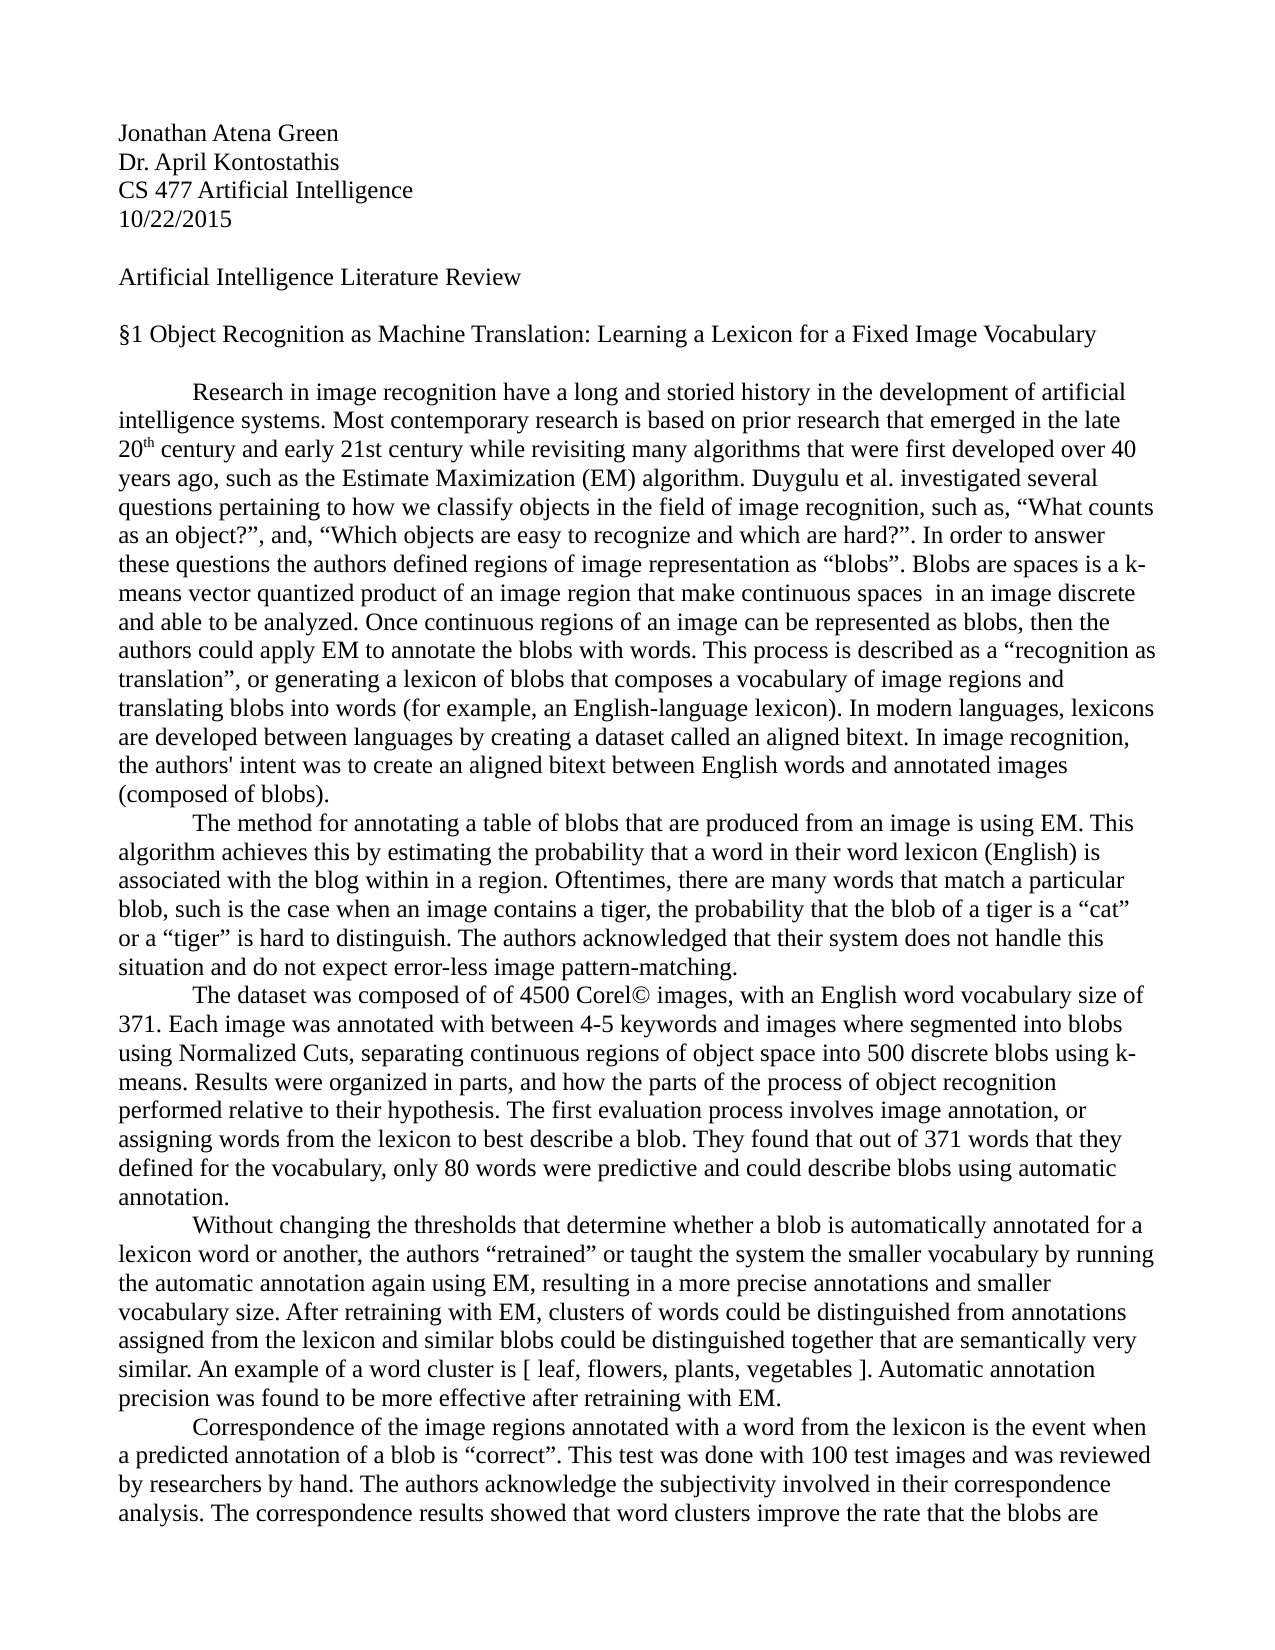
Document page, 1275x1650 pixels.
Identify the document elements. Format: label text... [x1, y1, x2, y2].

text Jonathan Atena Green [118, 118, 1157, 147]
text The method for annotating a table of blobs that are produced from an image is using EM. This algorithm achieves this by estimating the probability that a word in their word lexicon (English) is associated with the blog within in a region. Oftentimes, there are many words that match a particular blob, such is the case when an image contains a tiger, the probability that the blob of a tiger is a “cat” or a “tiger” is hard to distinguish. The authors acknowledged that their system does not handle this situation and do not expect error-less image pattern-matching. [118, 808, 1157, 981]
text §1 Object Recognition as Machine Translation: Learning a Lexicon for a Fixed Image Vocabulary [118, 319, 1157, 348]
text The dataset was composed of of 4500 Corel© images, with an English word vocabulary size of 371. Each image was annotated with between 4-5 keywords and images where segmented into blobs using Normalized Cuts, separating continuous regions of object space into 500 discrete blobs using k-means. Results were organized in parts, and how the parts of the process of object recognition performed relative to their hypothesis. The first evaluation process involves image annotation, or assigning words from the lexicon to best describe a blob. They found that out of 371 words that they defined for the vocabulary, only 80 words were predictive and could describe blobs using automatic annotation. [118, 981, 1157, 1211]
text Correspondence of the image regions annotated with a word from the lexicon is the event when a predicted annotation of a blob is “correct”. This test was done with 100 test images and was reviewed by researchers by hand. The authors acknowledge the subjectivity involved in their correspondence analysis. The correspondence results showed that word clusters improve the rate that the blobs are [118, 1412, 1157, 1527]
text Artificial Intelligence Literature Review [118, 262, 1157, 291]
text 10/22/2015 [118, 204, 1157, 233]
text Research in image recognition have a long and storied history in the development of artificial intelligence systems. Most contemporary research is based on prior research that emerged in the late 20th century and early 21st century while revisiting many algorithms that were first developed over 40 years ago, such as the Estimate Maximization (EM) algorithm. Duygulu et al. investigated several questions pertaining to how we classify objects in the field of image recognition, such as, “What counts as an object?”, and, “Which objects are easy to recognize and which are hard?”. In order to answer these questions the authors defined regions of image representation as “blobs”. Blobs are spaces is a k-means vector quantized product of an image region that make continuous spaces in an image discrete and able to be analyzed. Once continuous regions of an image can be represented as blobs, then the authors could apply EM to annotate the blobs with words. This process is described as a “recognition as translation”, or generating a lexicon of blobs that composes a vocabulary of image regions and translating blobs into words (for example, an English-language lexicon). In modern languages, lexicons are developed between languages by creating a dataset called an aligned bitext. In image recognition, the authors' intent was to create an aligned bitext between English words and annotated images (composed of blobs). [118, 377, 1157, 808]
text CS 477 Artificial Intelligence [118, 176, 1157, 204]
text Without changing the thresholds that determine whether a blob is automatically annotated for a lexicon word or another, the authors “retrained” or taught the system the smaller vocabulary by running the automatic annotation again using EM, resulting in a more precise annotations and smaller vocabulary size. After retraining with EM, clusters of words could be distinguished from annotations assigned from the lexicon and similar blobs could be distinguished together that are semantically very similar. An example of a word cluster is [ leaf, flowers, plants, vegetables ]. Automatic annotation precision was found to be more effective after retraining with EM. [118, 1211, 1157, 1412]
text Dr. April Kontostathis [118, 147, 1157, 176]
